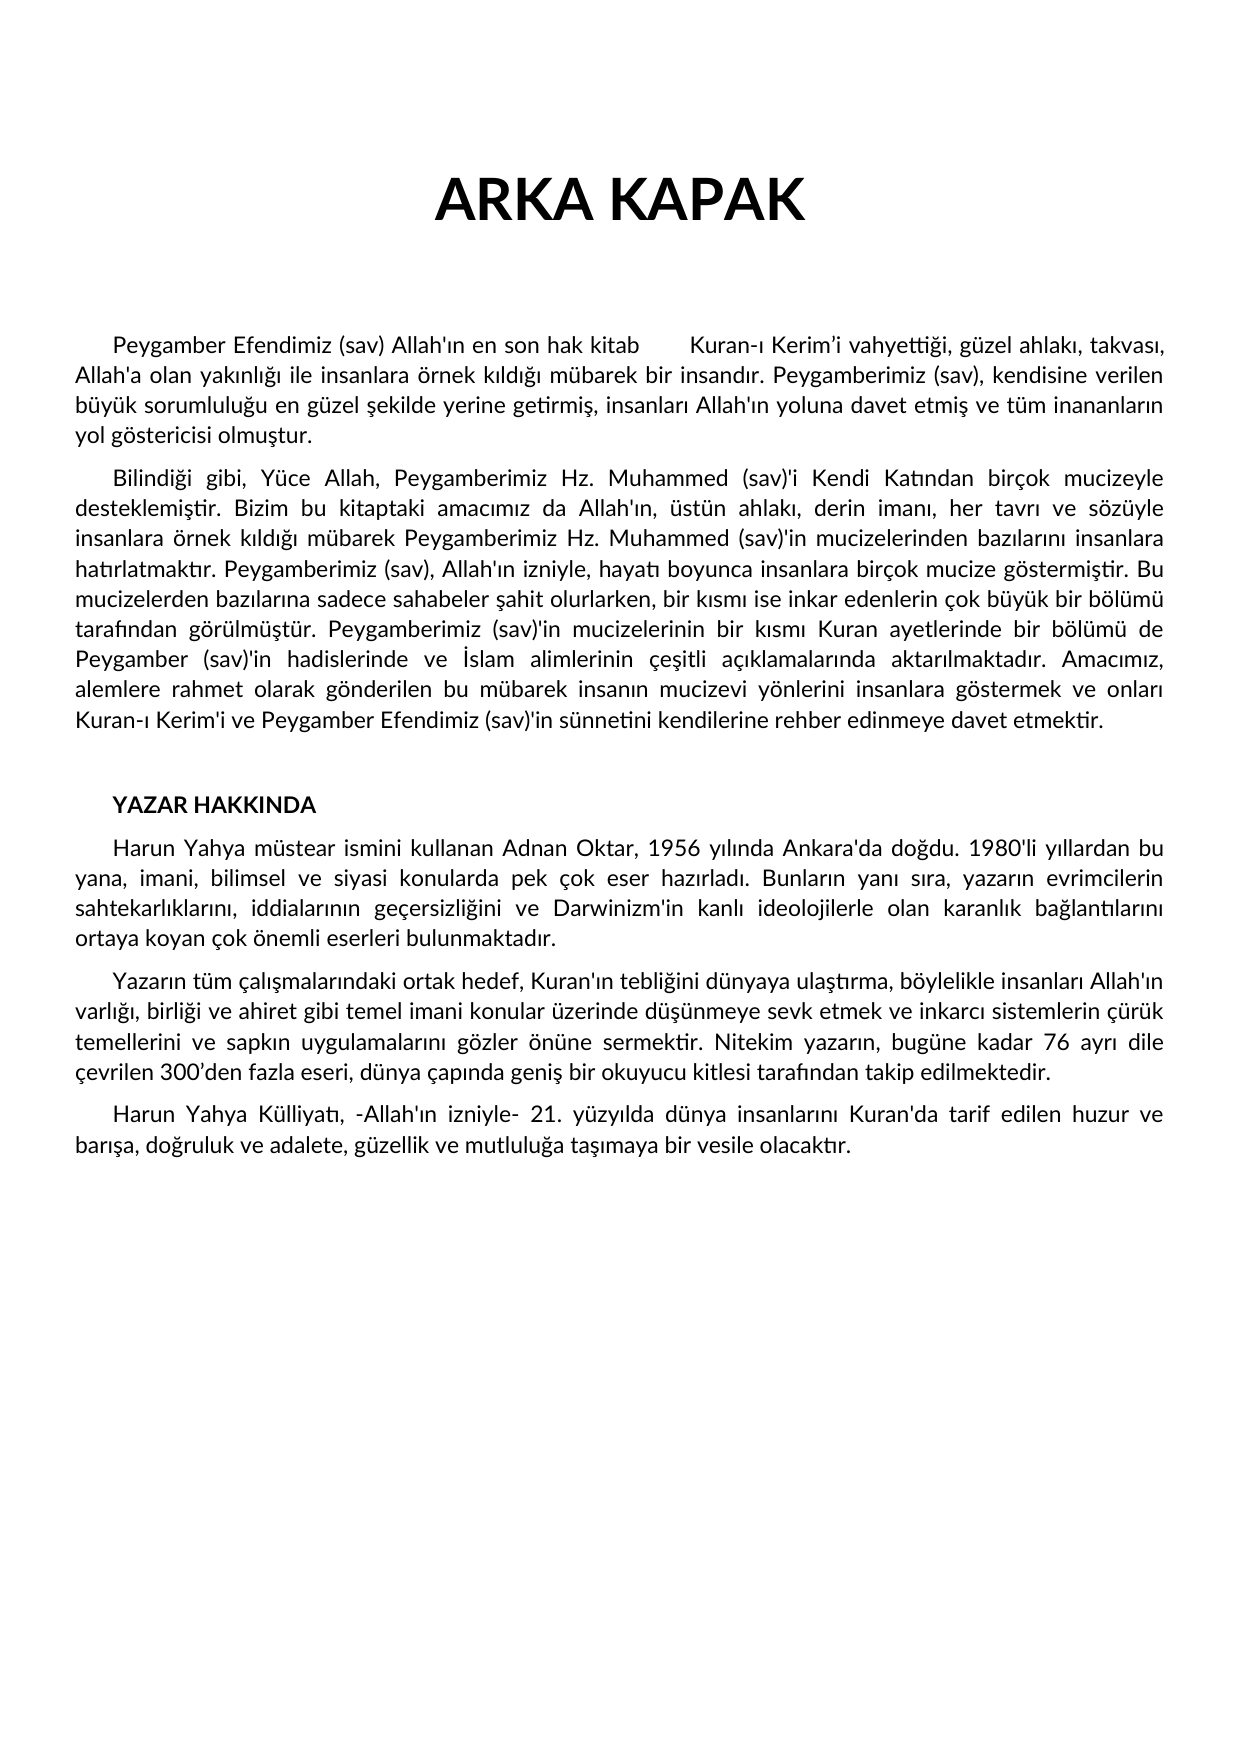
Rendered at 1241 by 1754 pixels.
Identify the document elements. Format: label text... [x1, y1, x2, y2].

text Harun Yahya Külliyatı, -Allah'ın izniyle- 21. yüzyılda dünya insanlarını Kuran'da tarif edilen huzur ve barışa, doğruluk ve adalete, güzellik ve mutluluğa taşımaya bir vesile olacaktır. [75, 1100, 1165, 1158]
text YAZAR HAKKINDA [75, 791, 1165, 818]
text Bilindiği gibi, Yüce Allah, Peygamberimiz Hz. Muhammed (sav)'i Kendi Katından birçok mucizeyle desteklemiştir. Bizim bu kitaptaki amacımız da Allah'ın, üstün ahlakı, derin imanı, her tavrı ve sözüyle insanlara örnek kıldığı mübarek Peygamberimiz Hz. Muhammed (sav)'in mucizelerinden bazılarını insanlara hatırlatmaktır. Peygamberimiz (sav), Allah'ın izniyle, hayatı boyunca insanlara birçok mucize göstermiştir. Bu mucizelerden bazılarına sadece sahabeler şahit olurlarken, bir kısmı ise inkar edenlerin çok büyük bir bölümü tarafından görülmüştür. Peygamberimiz (sav)'in mucizelerinin bir kısmı Kuran ayetlerinde bir bölümü de Peygamber (sav)'in hadislerinde ve İslam alimlerinin çeşitli açıklamalarında aktarılmaktadır. Amacımız, alemlere rahmet olarak gönderilen bu mübarek insanın mucizevi yönlerini insanlara göstermek ve onları Kuran-ı Kerim'i ve Peygamber Efendimiz (sav)'in sünnetini kendilerine rehber edinmeye davet etmektir. [75, 464, 1165, 733]
text Peygamber Efendimiz (sav) Allah'ın en son hak kitab Kuran-ı Kerim’i vahyettiği, güzel ahlakı, takvası, Allah'a olan yakınlığı ile insanlara örnek kıldığı mübarek bir insandır. Peygamberimiz (sav), kendisine verilen büyük sorumluluğu en güzel şekilde yerine getirmiş, insanları Allah'ın yoluna davet etmiş ve tüm inananların yol göstericisi olmuştur. [75, 330, 1165, 448]
text Yazarın tüm çalışmalarındaki ortak hedef, Kuran'ın tebliğini dünyaya ulaştırma, böylelikle insanları Allah'ın varlığı, birliği ve ahiret gibi temel imani konular üzerinde düşünmeye sevk etmek ve inkarcı sistemlerin çürük temellerini ve sapkın uygulamalarını gözler önüne sermektir. Nitekim yazarın, bugüne kadar 76 ayrı dile çevrilen 300’den fazla eseri, dünya çapında geniş bir okuyucu kitlesi tarafından takip edilmektedir. [75, 967, 1165, 1085]
subtitle ARKA KAPAK [75, 162, 1165, 232]
text Harun Yahya müstear ismini kullanan Adnan Oktar, 1956 yılında Ankara'da doğdu. 1980'li yıllardan bu yana, imani, bilimsel ve siyasi konularda pek çok eser hazırladı. Bunların yanı sıra, yazarın evrimcilerin sahtekarlıklarını, iddialarının geçersizliğini ve Darwinizm'in kanlı ideolojilerle olan karanlık bağlantılarını ortaya koyan çok önemli eserleri bulunmaktadır. [75, 833, 1165, 952]
